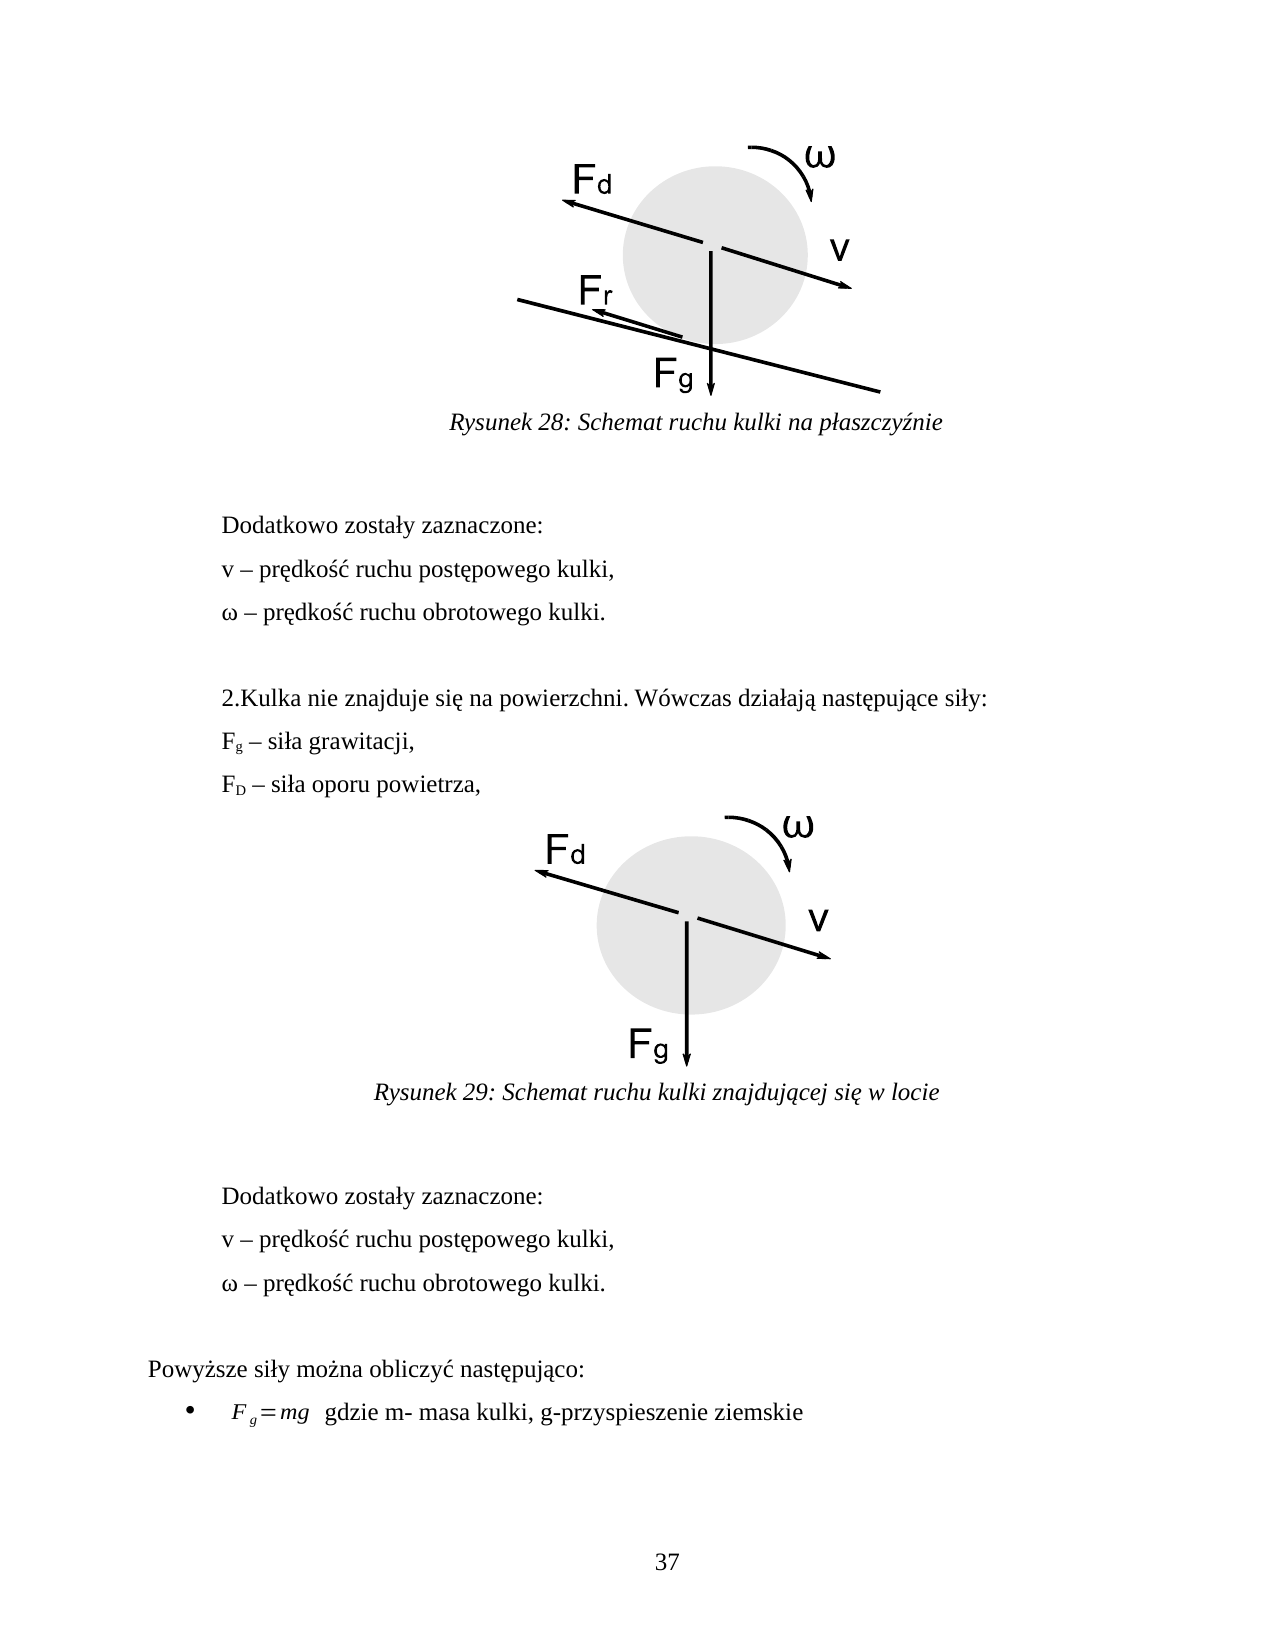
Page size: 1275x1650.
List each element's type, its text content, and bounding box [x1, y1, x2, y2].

list gdzie m- masa kulki, g-przyspieszenie ziemskie [185, 1397, 1186, 1431]
text Rysunek 28: Schemat ruchu kulki na płaszczyźnie [449, 158, 960, 435]
text Rysunek 29: Schemat ruchu kulki znajdującej się w locie [374, 828, 1017, 1106]
text 2.Kulka nie znajduje się na powierzchni. Wówczas działają następujące siły: [148, 683, 1186, 712]
text Dodatkowo zostały zaznaczone: v – prędkość ruchu postępowego kulki, ω – prędkość ruchu obrotowego kulki. [148, 1181, 1186, 1296]
text Powyższe siły można obliczyć następująco: [148, 1354, 1186, 1383]
text Fg – siła grawitacji, FD – siła oporu powietrza, [148, 726, 1186, 798]
text Dodatkowo zostały zaznaczone: [148, 511, 1186, 539]
text v – prędkość ruchu postępowego kulki, ω – prędkość ruchu obrotowego kulki. [148, 554, 1186, 626]
